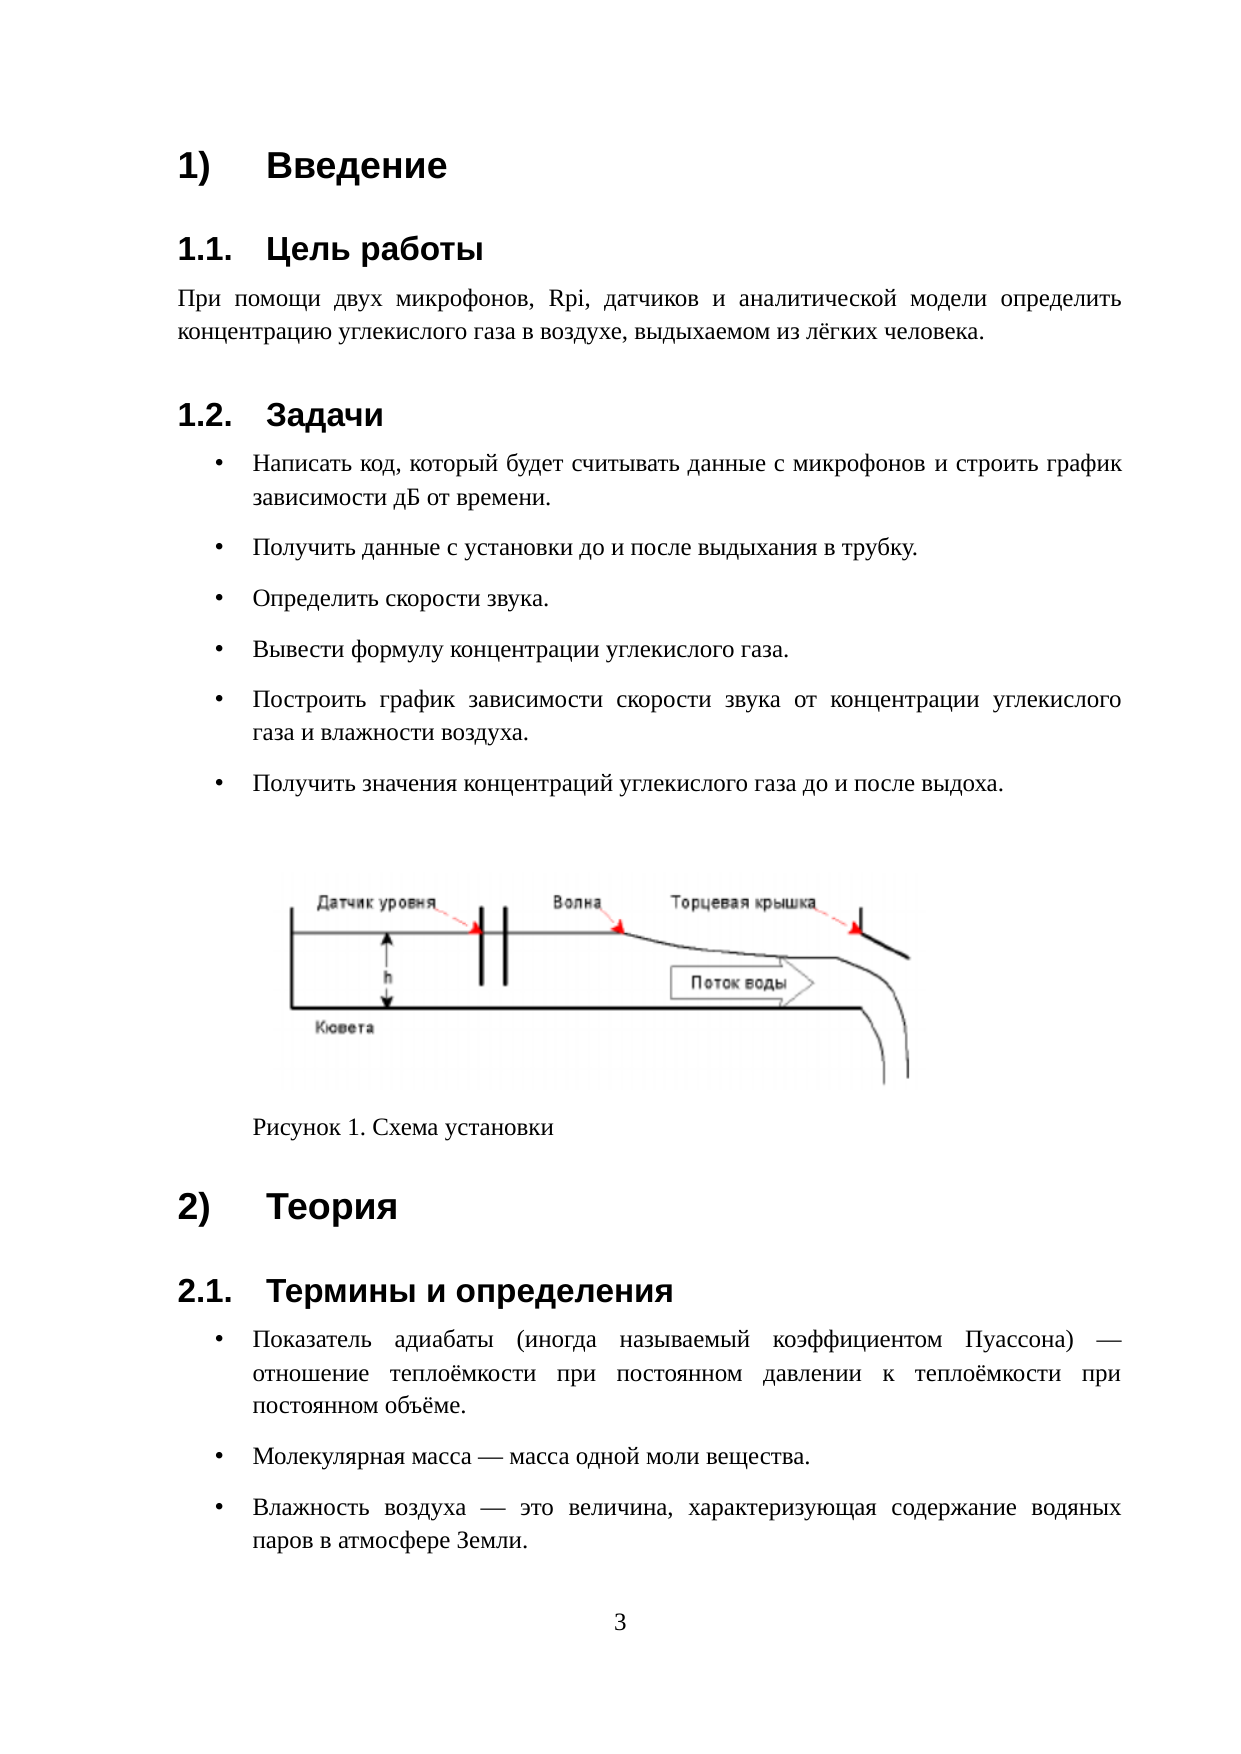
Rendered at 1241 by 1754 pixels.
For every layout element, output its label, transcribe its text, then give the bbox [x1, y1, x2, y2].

list Показатель адиабаты (иногда называемый коэффициентом Пуассона) — отношение теплоёмкости при постоянном давлении к теплоёмкости при постоянном объёме. [215, 1324, 1122, 1419]
text При помощи двух микрофонов, Rpi, датчиков и аналитической модели определить концентрацию углекислого газа в воздухе, выдыхаемом из лёгких человека. [177, 283, 1122, 345]
picture [252, 869, 978, 1090]
subtitle Термины и определения [177, 1271, 1093, 1309]
list Влажность воздуха — это величина, характеризующая содержание водяных паров в атмосфере Земли. [215, 1492, 1122, 1554]
list Написать код, который будет считывать данные с микрофонов и строить график зависимости дБ от времени. [215, 448, 1122, 510]
subtitle Теория [177, 1184, 1093, 1228]
list Определить скорости звука. [215, 583, 1122, 612]
list Получить значения концентраций углекислого газа до и после выдоха. [215, 768, 1122, 797]
list Вывести формулу концентрации углекислого газа. [215, 634, 1122, 662]
subtitle Введение [177, 143, 1093, 186]
subtitle Задачи [177, 395, 1093, 433]
list Рисунок 1. Схема установки [215, 1112, 1122, 1140]
list Молекулярная масса — масса одной моли вещества. [215, 1441, 1122, 1470]
list Получить данные с установки до и после выдыхания в трубку. [215, 532, 1122, 561]
list Построить график зависимости скорости звука от концентрации углекислого газа и влажности воздуха. [215, 684, 1122, 746]
subtitle Цель работы [177, 229, 1093, 268]
